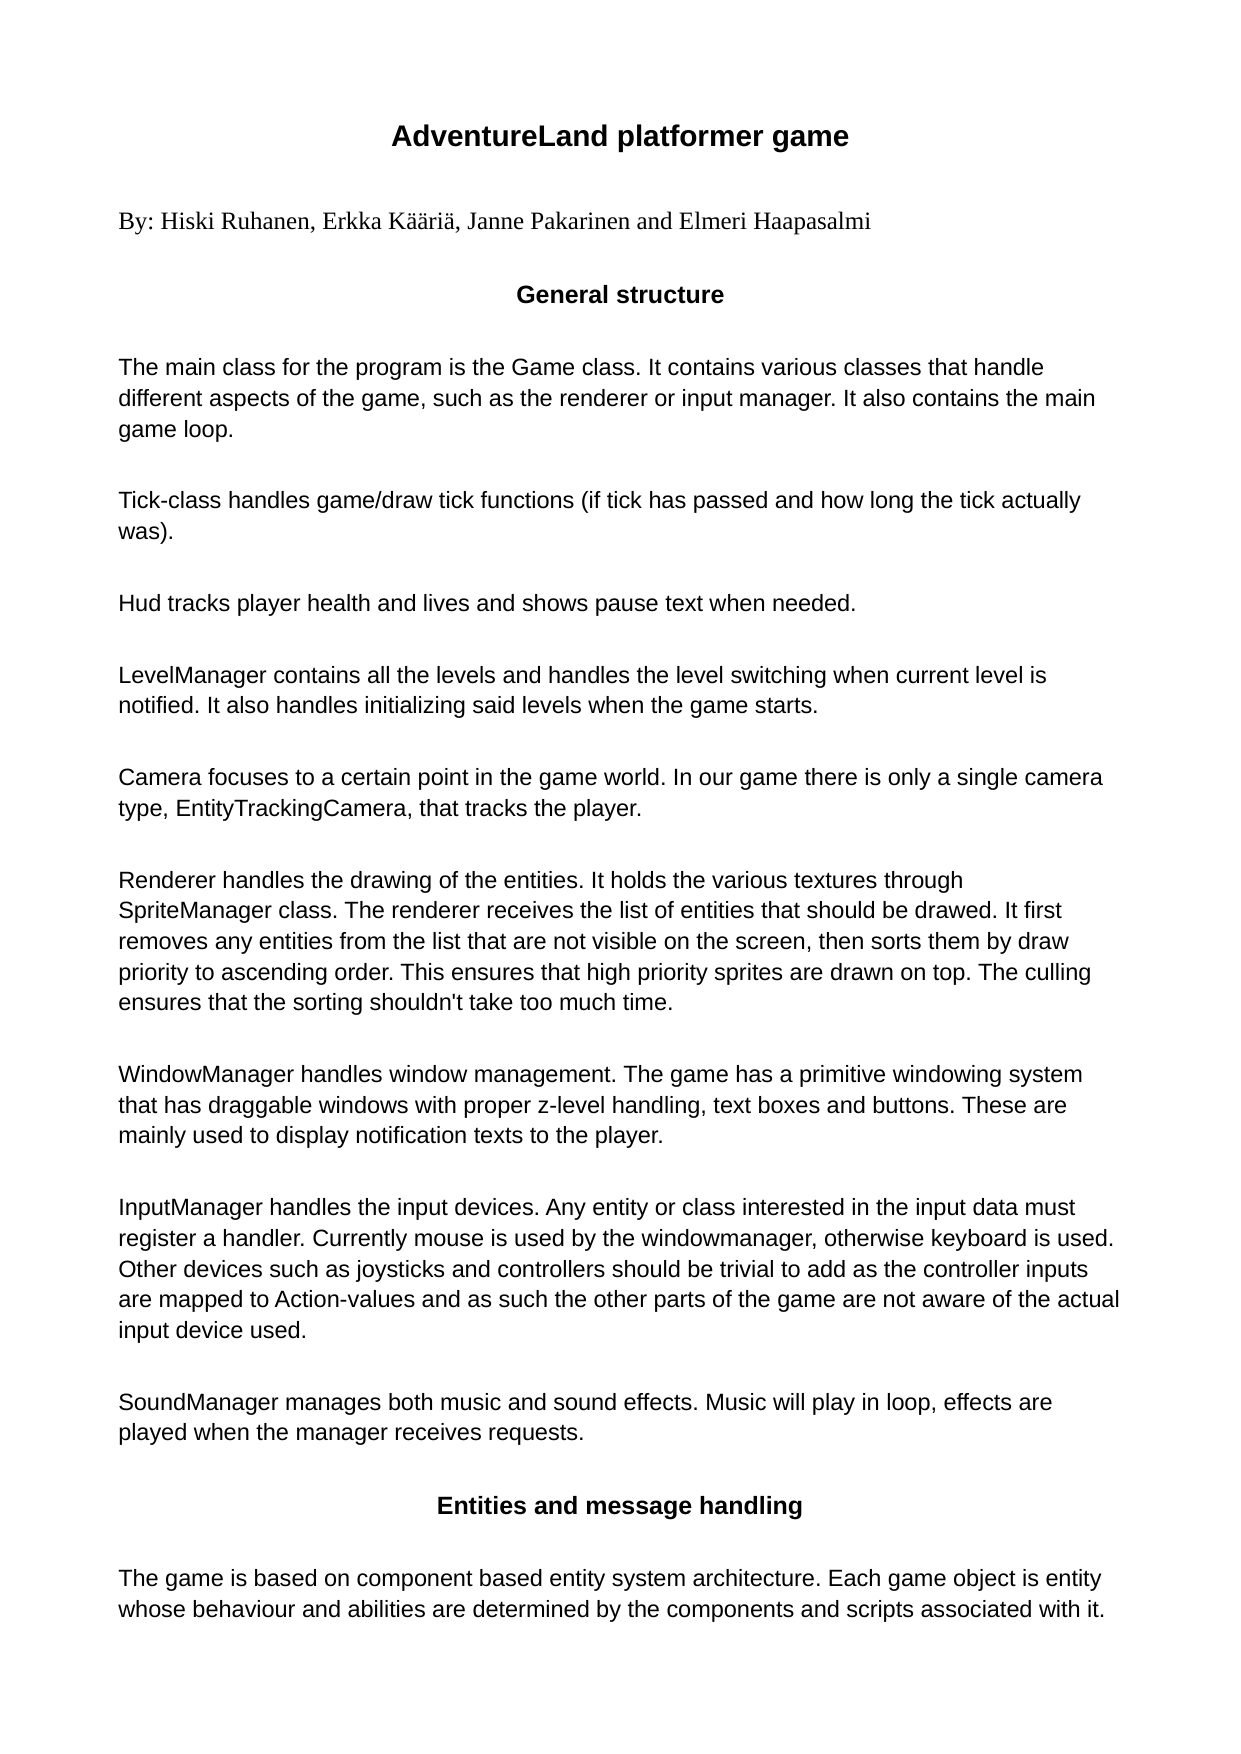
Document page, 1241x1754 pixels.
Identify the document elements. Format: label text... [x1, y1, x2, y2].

text InputManager handles the input devices. Any entity or class interested in the input data must register a handler. Currently mouse is used by the windowmanager, otherwise keyboard is used. Other devices such as joysticks and controllers should be trivial to add as the controller inputs are mapped to Action-values and as such the other parts of the game are not aware of the actual input device used. [118, 1194, 1122, 1343]
text Tick-class handles game/draw tick functions (if tick has passed and how long the tick actually was). [118, 487, 1122, 544]
text SoundManager manages both music and sound effects. Music will play in loop, effects are played when the manager receives requests. [118, 1388, 1122, 1446]
text The main class for the program is the Game class. It contains various classes that handle different aspects of the game, such as the renderer or input manager. It also contains the main game loop. [118, 354, 1122, 442]
text AdventureLand platformer game [118, 118, 1122, 152]
text Renderer handles the drawing of the entities. It holds the various textures through SpriteManager class. The renderer receives the list of entities that should be drawed. It first removes any entities from the list that are not visible on the screen, then sorts them by draw priority to ascending order. This ensures that high priority sprites are drawn on top. The culling ensures that the sorting shouldn't take too much time. [118, 866, 1122, 1016]
text The game is based on component based entity system architecture. Each game object is entity whose behaviour and abilities are determined by the components and scripts associated with it. [118, 1565, 1122, 1622]
text General structure [118, 280, 1122, 309]
text Entities and message handling [118, 1491, 1122, 1519]
text Camera focuses to a certain point in the game world. In our game there is only a single camera type, EntityTrackingCamera, that tracks the player. [118, 764, 1122, 821]
text WindowManager handles window management. The game has a primitive windowing system that has draggable windows with proper z-level handling, text boxes and buttons. These are mainly used to display notification texts to the player. [118, 1061, 1122, 1149]
text Hud tracks player health and lives and shows pause text when needed. [118, 589, 1122, 616]
text LevelManager contains all the levels and handles the level switching when current level is notified. It also handles initializing said levels when the game starts. [118, 661, 1122, 719]
text By: Hiski Ruhanen, Erkka Kääriä, Janne Pakarinen and Elmeri Haapasalmi [118, 206, 1122, 235]
